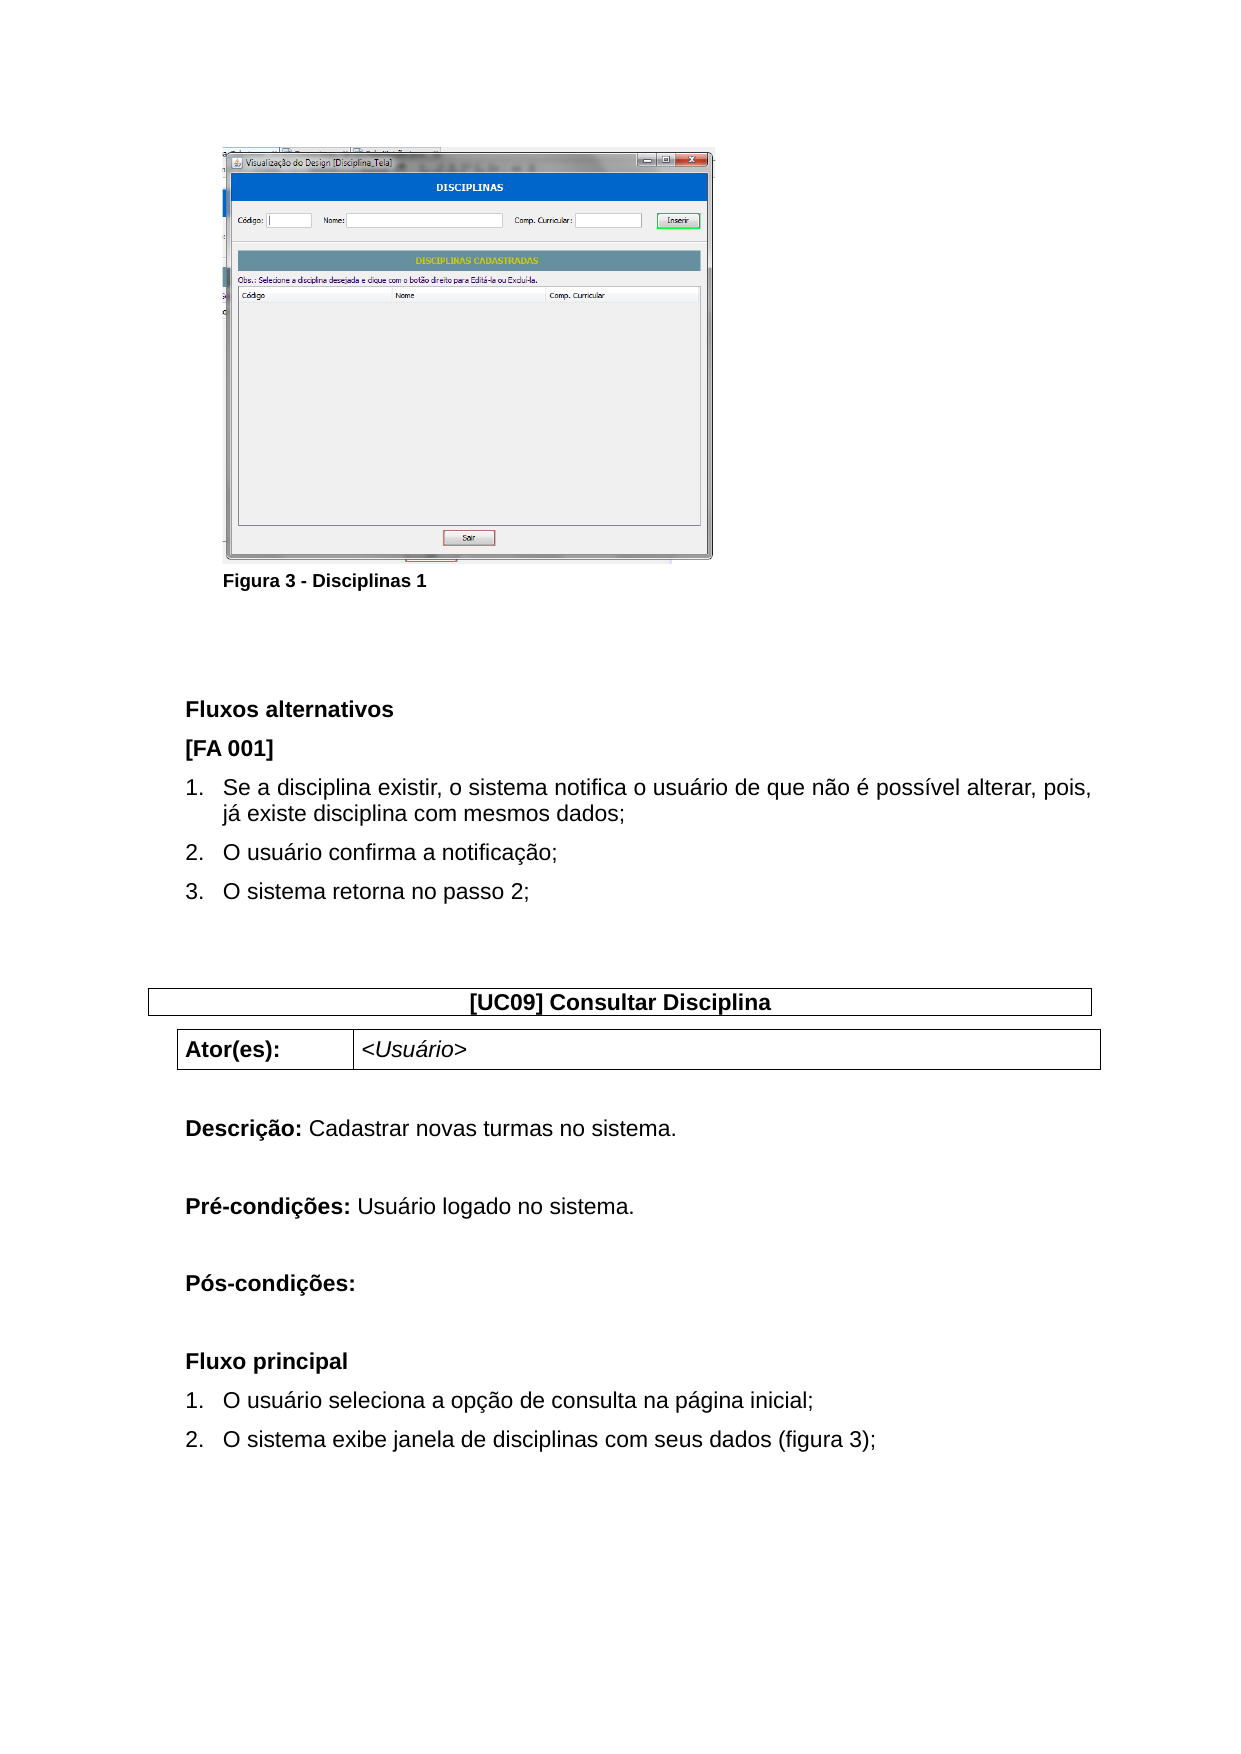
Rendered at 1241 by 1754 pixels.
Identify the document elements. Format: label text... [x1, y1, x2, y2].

text Pré-condições: Usuário logado no sistema. [185, 1193, 1092, 1219]
table_header Ator(es): [178, 1030, 353, 1069]
text [UC09] Consultar Disciplina [149, 989, 1091, 1015]
text Fluxos alternativos [185, 696, 1092, 722]
list O usuário confirma a notificação; [185, 839, 1092, 865]
text Pós-condições: [185, 1270, 1092, 1297]
list O usuário seleciona a opção de consulta na página inicial; [185, 1387, 1092, 1413]
text [FA 001] [148, 735, 1092, 761]
text Fluxo principal [185, 1348, 1092, 1374]
text Figura 3 - Disciplinas 1 [148, 569, 1092, 591]
table_header <Usuário> [354, 1030, 1100, 1069]
list O sistema retorna no passo 2; [185, 878, 1092, 904]
list O sistema exibe janela de disciplinas com seus dados (figura 3); [185, 1426, 1092, 1452]
list Se a disciplina existir, o sistema notifica o usuário de que não é possível alterar, pois, já existe disciplina com mesmos dados; [185, 774, 1092, 826]
text Descrição: Cadastrar novas turmas no sistema. [185, 1115, 1092, 1141]
